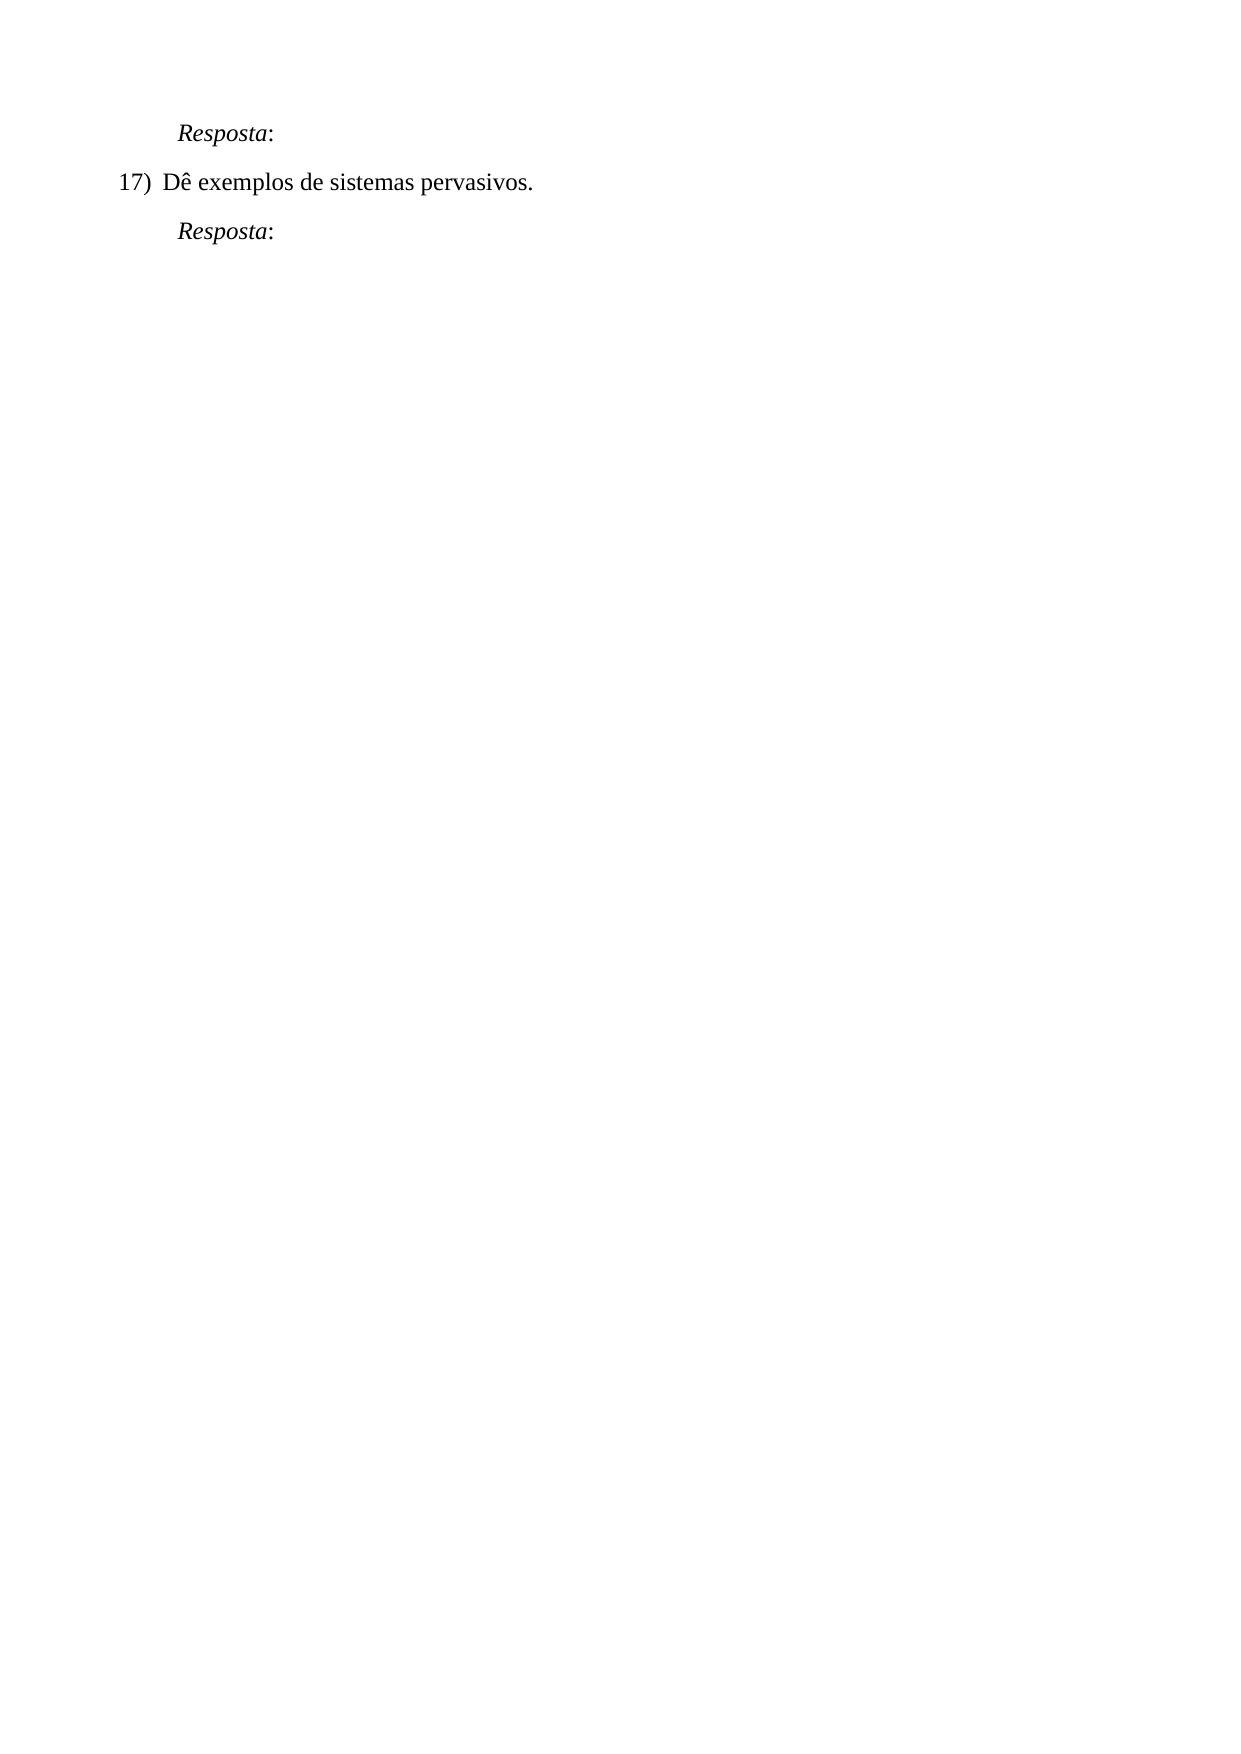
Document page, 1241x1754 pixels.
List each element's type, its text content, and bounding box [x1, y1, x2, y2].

text Resposta: [177, 118, 1122, 147]
text Resposta: [177, 216, 1122, 245]
list Dê exemplos de sistemas pervasivos. [118, 167, 1122, 196]
